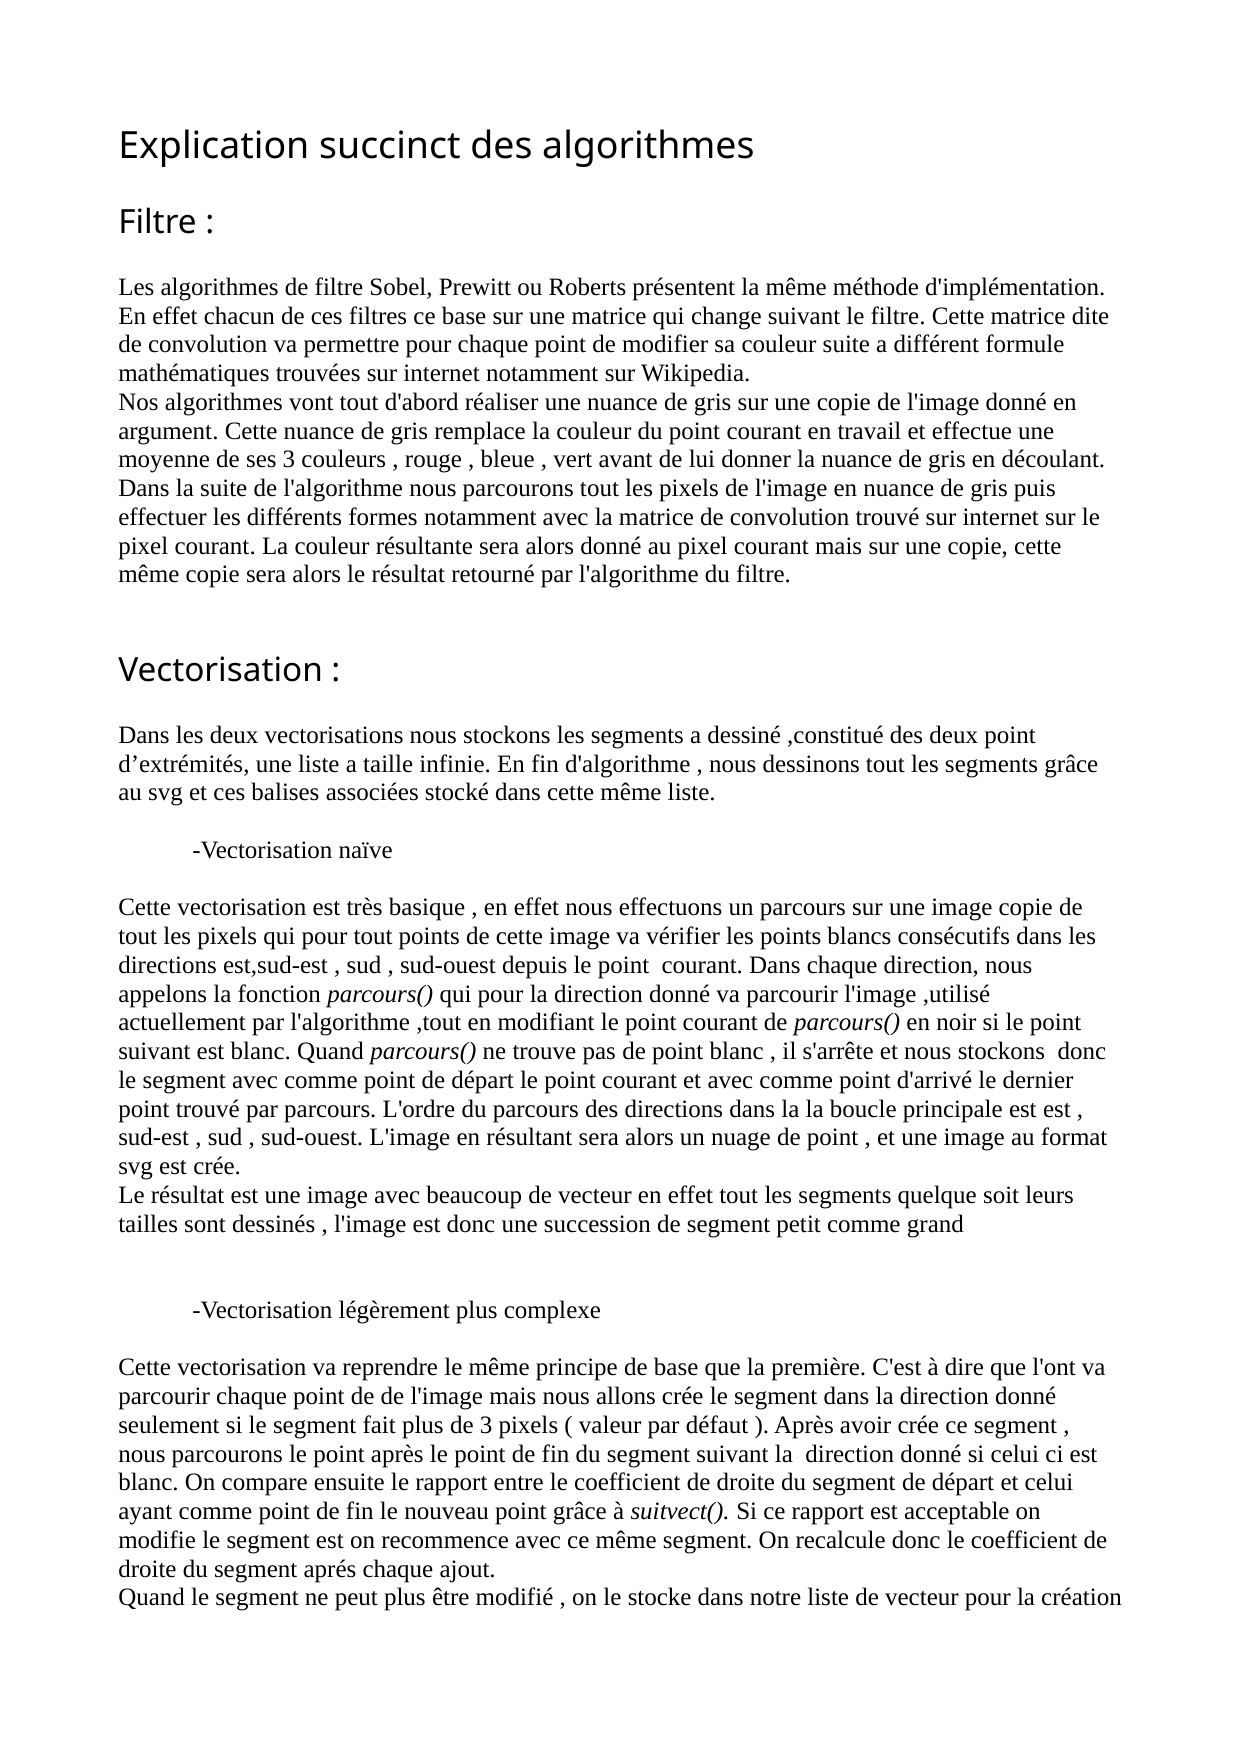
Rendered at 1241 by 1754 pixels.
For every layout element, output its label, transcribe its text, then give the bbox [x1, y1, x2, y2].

text Le résultat est une image avec beaucoup de vecteur en effet tout les segments quelque soit leurs tailles sont dessinés , l'image est donc une succession de segment petit comme grand [118, 1180, 1122, 1237]
text -Vectorisation naïve [118, 835, 1122, 864]
text Vectorisation : [118, 646, 1122, 691]
text Dans la suite de l'algorithme nous parcourons tout les pixels de l'image en nuance de gris puis effectuer les différents formes notamment avec la matrice de convolution trouvé sur internet sur le pixel courant. La couleur résultante sera alors donné au pixel courant mais sur une copie, cette même copie sera alors le résultat retourné par l'algorithme du filtre. [118, 473, 1122, 588]
text -Vectorisation légèrement plus complexe [118, 1295, 1122, 1324]
text Cette vectorisation va reprendre le même principe de base que la première. C'est à dire que l'ont va parcourir chaque point de de l'image mais nous allons crée le segment dans la direction donné seulement si le segment fait plus de 3 pixels ( valeur par défaut ). Après avoir crée ce segment , nous parcourons le point après le point de fin du segment suivant la direction donné si celui ci est blanc. On compare ensuite le rapport entre le coefficient de droite du segment de départ et celui ayant comme point de fin le nouveau point grâce à suitvect(). Si ce rapport est acceptable on modifie le segment est on recommence avec ce même segment. On recalcule donc le coefficient de droite du segment aprés chaque ajout. [118, 1352, 1122, 1582]
text Explication succinct des algorithmes [118, 118, 1122, 169]
text Quand le segment ne peut plus être modifié , on le stocke dans notre liste de vecteur pour la création [118, 1582, 1122, 1611]
text Dans les deux vectorisations nous stockons les segments a dessiné ,constitué des deux point d’extrémités, une liste a taille infinie. En fin d'algorithme , nous dessinons tout les segments grâce au svg et ces balises associées stocké dans cette même liste. [118, 720, 1122, 806]
text Les algorithmes de filtre Sobel, Prewitt ou Roberts présentent la même méthode d'implémentation. En effet chacun de ces filtres ce base sur une matrice qui change suivant le filtre. Cette matrice dite de convolution va permettre pour chaque point de modifier sa couleur suite a différent formule mathématiques trouvées sur internet notamment sur Wikipedia. [118, 272, 1122, 387]
text Filtre : [118, 198, 1122, 243]
text Cette vectorisation est très basique , en effet nous effectuons un parcours sur une image copie de tout les pixels qui pour tout points de cette image va vérifier les points blancs consécutifs dans les directions est,sud-est , sud , sud-ouest depuis le point courant. Dans chaque direction, nous appelons la fonction parcours() qui pour la direction donné va parcourir l'image ,utilisé actuellement par l'algorithme ,tout en modifiant le point courant de parcours() en noir si le point suivant est blanc. Quand parcours() ne trouve pas de point blanc , il s'arrête et nous stockons donc le segment avec comme point de départ le point courant et avec comme point d'arrivé le dernier point trouvé par parcours. L'ordre du parcours des directions dans la la boucle principale est est , sud-est , sud , sud-ouest. L'image en résultant sera alors un nuage de point , et une image au format svg est crée. [118, 892, 1122, 1180]
text Nos algorithmes vont tout d'abord réaliser une nuance de gris sur une copie de l'image donné en argument. Cette nuance de gris remplace la couleur du point courant en travail et effectue une moyenne de ses 3 couleurs , rouge , bleue , vert avant de lui donner la nuance de gris en découlant. [118, 387, 1122, 473]
